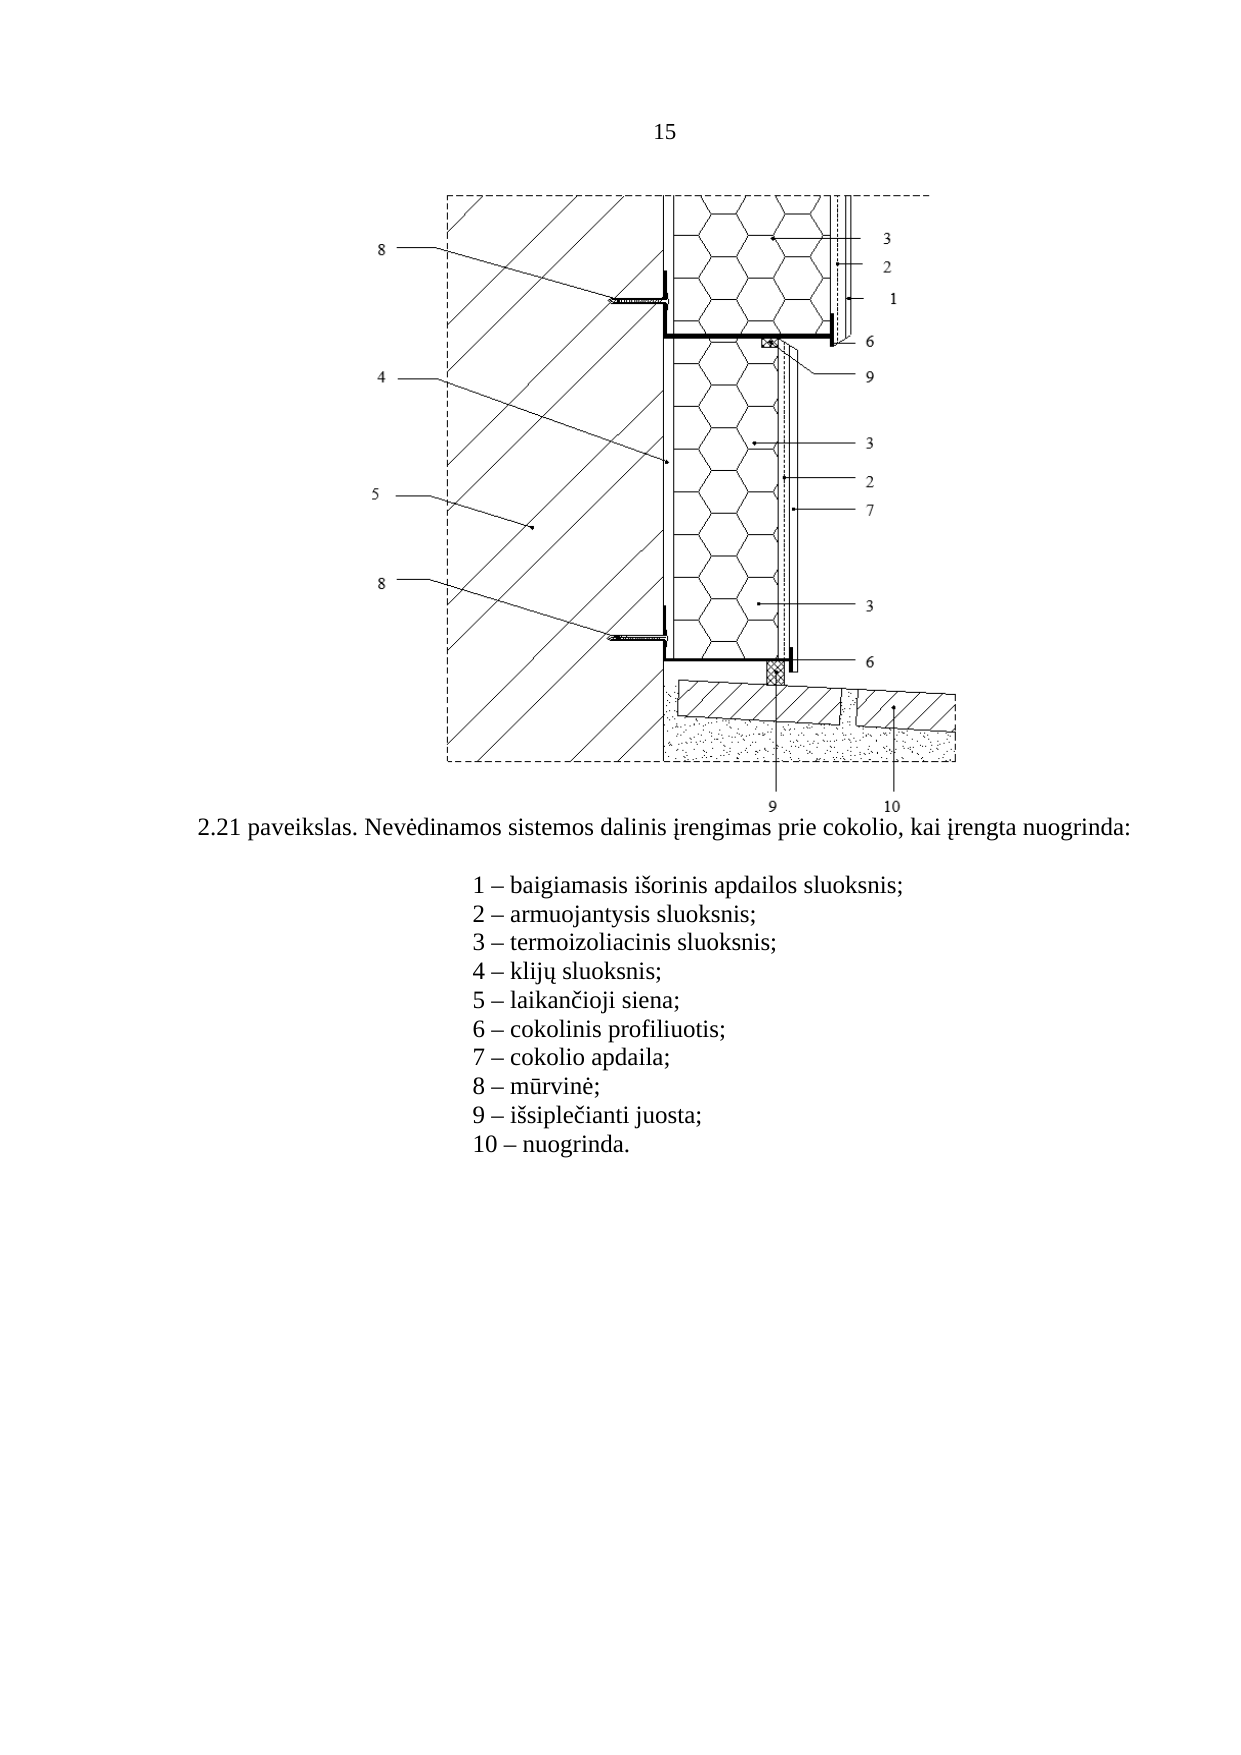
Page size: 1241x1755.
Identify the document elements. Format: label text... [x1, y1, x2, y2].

text 3 – termoizoliacinis sluoksnis; [177, 927, 1152, 956]
text 1 – baigiamasis išorinis apdailos sluoksnis; [177, 870, 1152, 899]
text 6 – cokolinis profiliuotis; [177, 1014, 1152, 1042]
text 9 – išsiplečianti juosta; [177, 1100, 1152, 1129]
text 5 – laikančioji siena; [177, 985, 1152, 1014]
text 2 – armuojantysis sluoksnis; [177, 899, 1152, 927]
text 7 – cokolio apdaila; [177, 1042, 1152, 1071]
text 8 – mūrvinė; [177, 1071, 1152, 1100]
text 2.21 paveikslas. Nevėdinamos sistemos dalinis įrengimas prie cokolio, kai įrengta nuogrinda: [177, 812, 1152, 841]
text 4 – klijų sluoksnis; [177, 956, 1152, 985]
text 10 – nuogrinda. [177, 1129, 1152, 1157]
